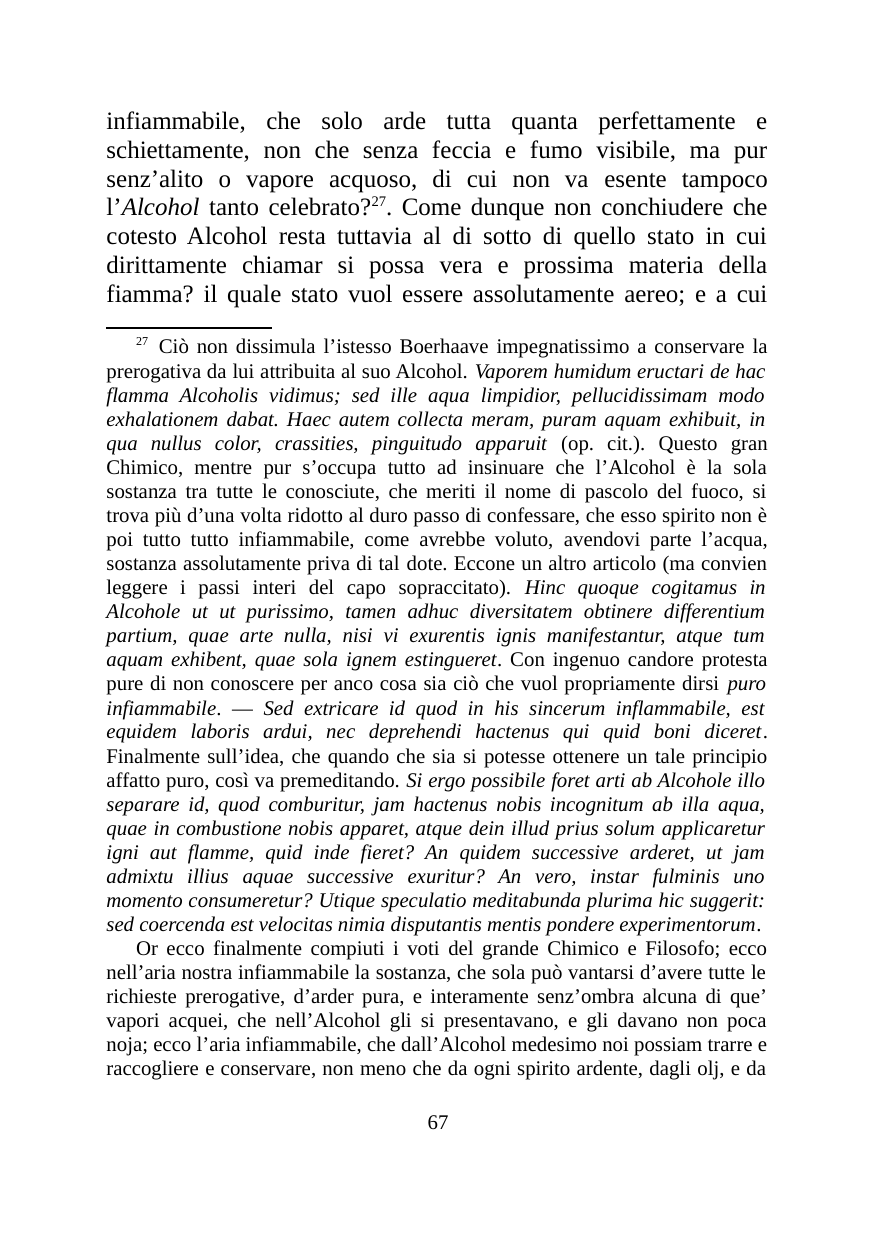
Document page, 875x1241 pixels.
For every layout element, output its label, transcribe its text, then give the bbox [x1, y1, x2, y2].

list Ciò non dissimula l’istesso Boerhaave impegnatissimo a conservare la prerogativa da lui attribuita al suo Alcohol. Vaporem humidum eructari de hac flamma Alcoholis vidimus; sed ille aqua limpidior, pellucidissimam modo exhalationem dabat. Haec autem collecta meram, puram aquam exhibuit, in qua nullus color, crassities, pinguitudo apparuit (op. cit.). Questo gran Chimico, mentre pur s’occupa tutto ad insinuare che l’Alcohol è la sola sostanza tra tutte le conosciute, che meriti il nome di pascolo del fuoco, si trova più d’una volta ridotto al duro passo di confessare, che esso spirito non è poi tutto tutto infiammabile, come avrebbe voluto, avendovi parte l’acqua, sostanza assolutamente priva di tal dote. Eccone un altro articolo (ma convien leggere i passi interi del capo sopraccitato). Hinc quoque cogitamus in Alcohole ut ut purissimo, tamen adhuc diversitatem obtinere differentium partium, quae arte nulla, nisi vi exurentis ignis manifestantur, atque tum aquam exhibent, quae sola ignem estingueret. Con ingenuo candore protesta pure di non conoscere per anco cosa sia ciò che vuol propriamente dirsi puro infiammabile. — Sed extricare id quod in his sincerum inflammabile, est equidem laboris ardui, nec deprehendi hactenus qui quid boni diceret. Finalmente sull’idea, che quando che sia si potesse ottenere un tale principio affatto puro, così va premeditando. Si ergo possibile foret arti ab Alcohole illo separare id, quod comburitur, jam hactenus nobis incognitum ab illa aqua, quae in combustione nobis apparet, atque dein illud prius solum applicaretur igni aut flamme, quid inde fieret? An quidem successive arderet, ut jam admixtu illius aquae successive exuritur? An vero, instar fulminis uno momento consumeretur? Utique speculatio meditabunda plurima hic suggerit: sed coercenda est velocitas nimia disputantis mentis pondere experimentorum. [106, 334, 768, 936]
text infiammabile, che solo arde tutta quanta perfettamente e schiettamente, non che senza feccia e fumo visibile, ma pur senz’alito o vapore acquoso, di cui non va esente tampoco l’Alcohol tanto celebrato?. Come dunque non conchiudere che cotesto Alcohol resta tuttavia al di sotto di quello stato in cui dirittamente chiamar si possa vera e prossima materia della fiamma? il quale stato vuol essere assolutamente aereo; e a cui [106, 106, 768, 307]
text Or ecco finalmente compiuti i voti del grande Chimico e Filosofo; ecco nell’aria nostra infiammabile la sostanza, che sola può vantarsi d’avere tutte le richieste prerogative, d’arder pura, e interamente senz’ombra alcuna di que’ vapori acquei, che nell’Alcohol gli si presentavano, e gli davano non poca noja; ecco l’aria infiammabile, che dall’Alcohol medesimo noi possiam trarre e raccogliere e conservare, non meno che da ogni spirito ardente, dagli olj, e da [106, 936, 768, 1080]
